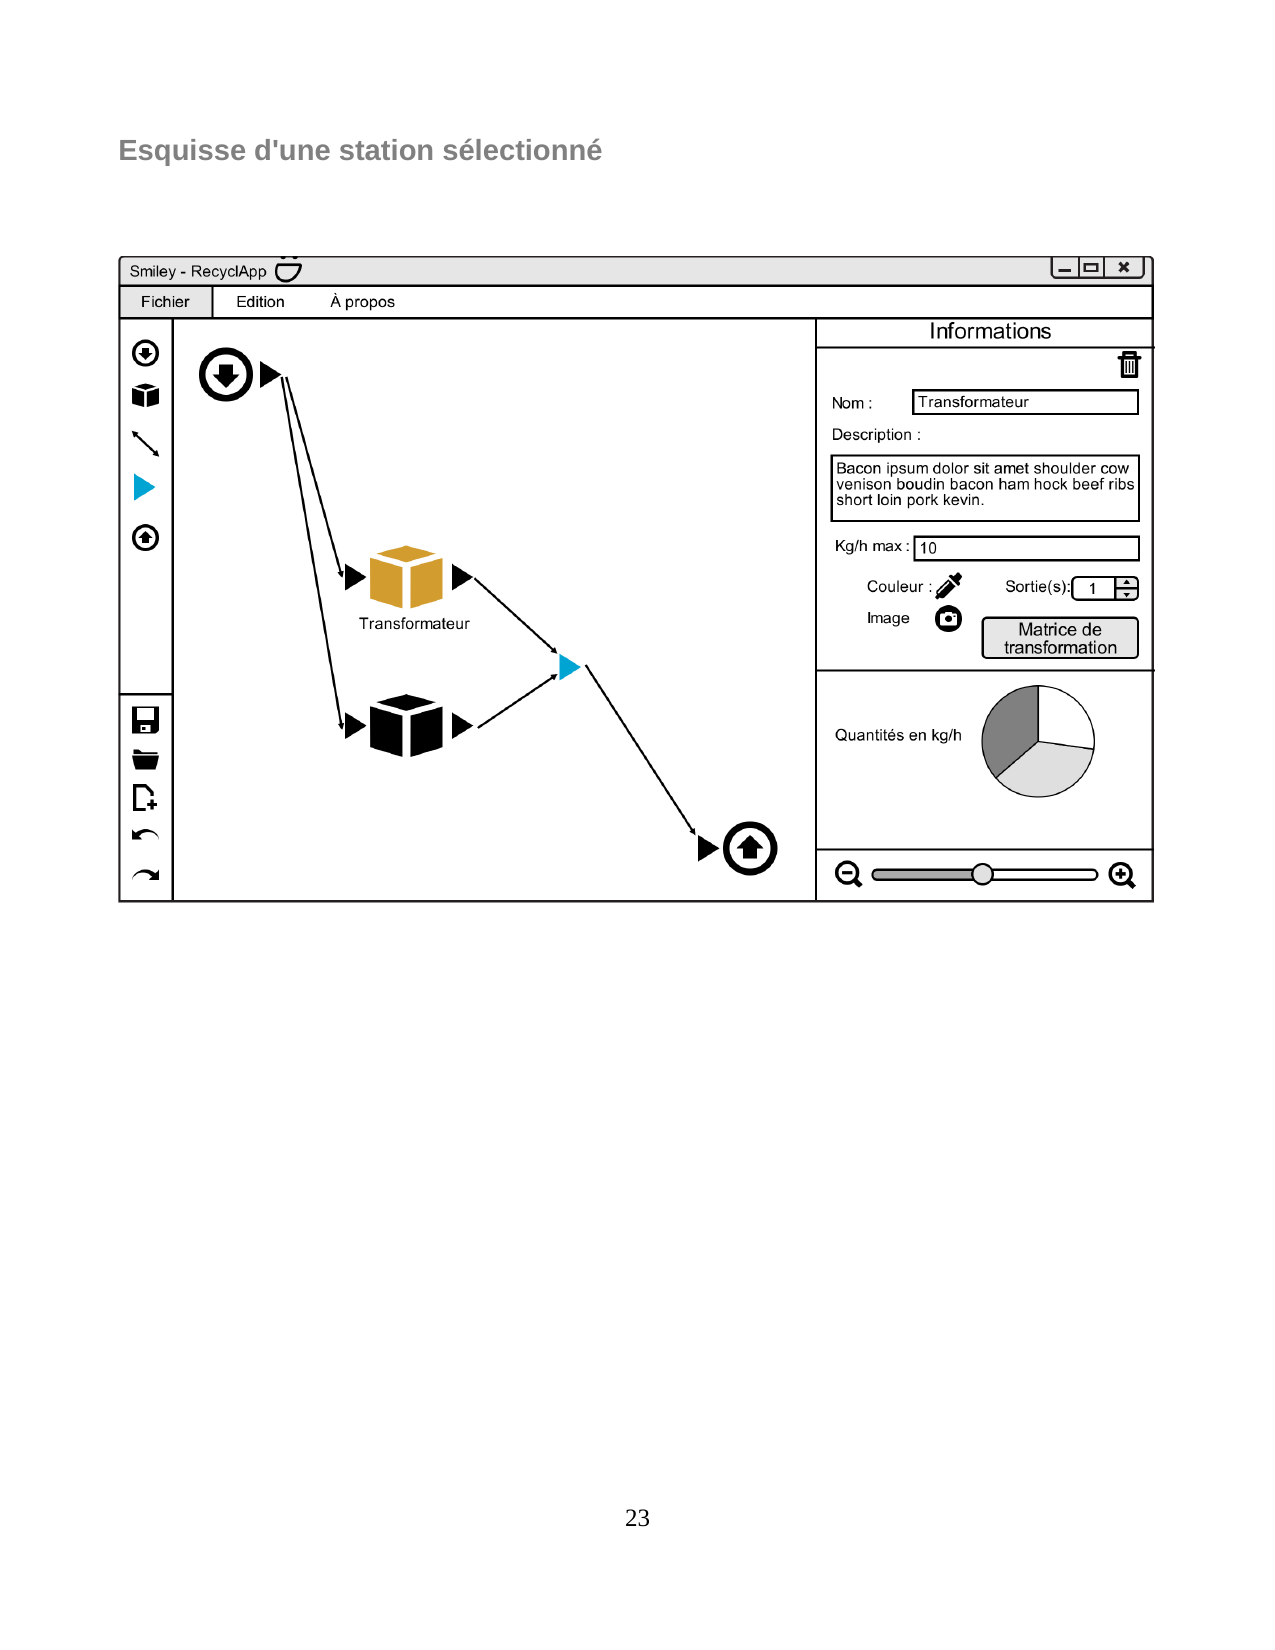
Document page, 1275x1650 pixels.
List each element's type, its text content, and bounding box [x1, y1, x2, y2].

subtitle Esquisse d'une station sélectionné [118, 133, 1157, 166]
picture [118, 256, 1157, 973]
